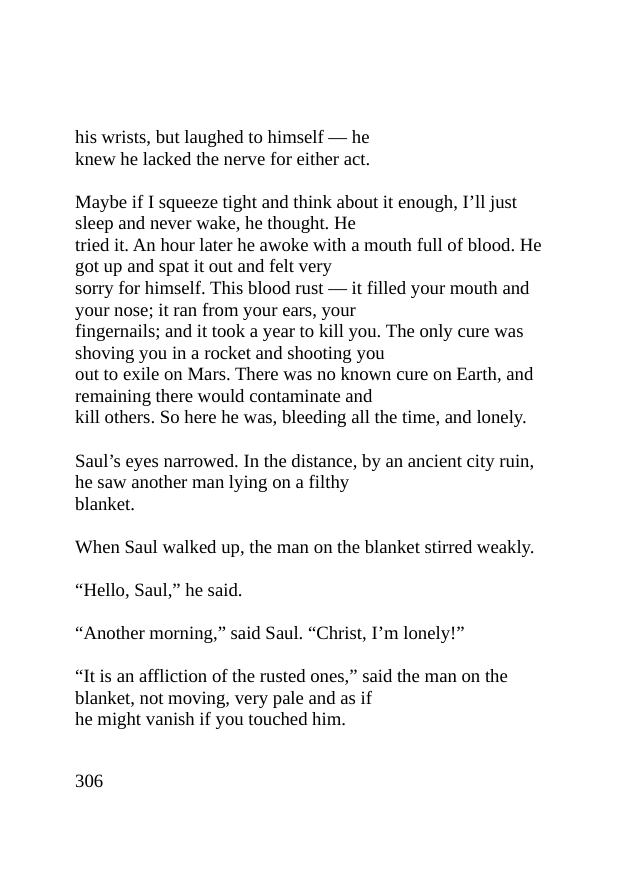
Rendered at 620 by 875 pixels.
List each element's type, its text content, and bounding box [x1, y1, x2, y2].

text his wrists, but laughed to himself — he knew he lacked the nerve for either act. Maybe if I squeeze tight and think about it enough, I’ll just sleep and never wake, he thought. He tried it. An hour later he awoke with a mouth full of blood. He got up and spat it out and felt very sorry for himself. This blood rust — it filled your mouth and your nose; it ran from your ears, your fingernails; and it took a year to kill you. The only cure was shoving you in a rocket and shooting you out to exile on Mars. There was no known cure on Earth, and remaining there would contaminate and kill others. So here he was, bleeding all the time, and lonely. Saul’s eyes narrowed. In the distance, by an ancient city ruin, he saw another man lying on a filthy blanket. When Saul walked up, the man on the blanket stirred weakly. “Hello, Saul,” he said. “Another morning,” said Saul. “Christ, I’m lonely!” “It is an affliction of the rusted ones,” said the man on the blanket, not moving, very pale and as if he might vanish if you touched him. [75, 126, 544, 730]
